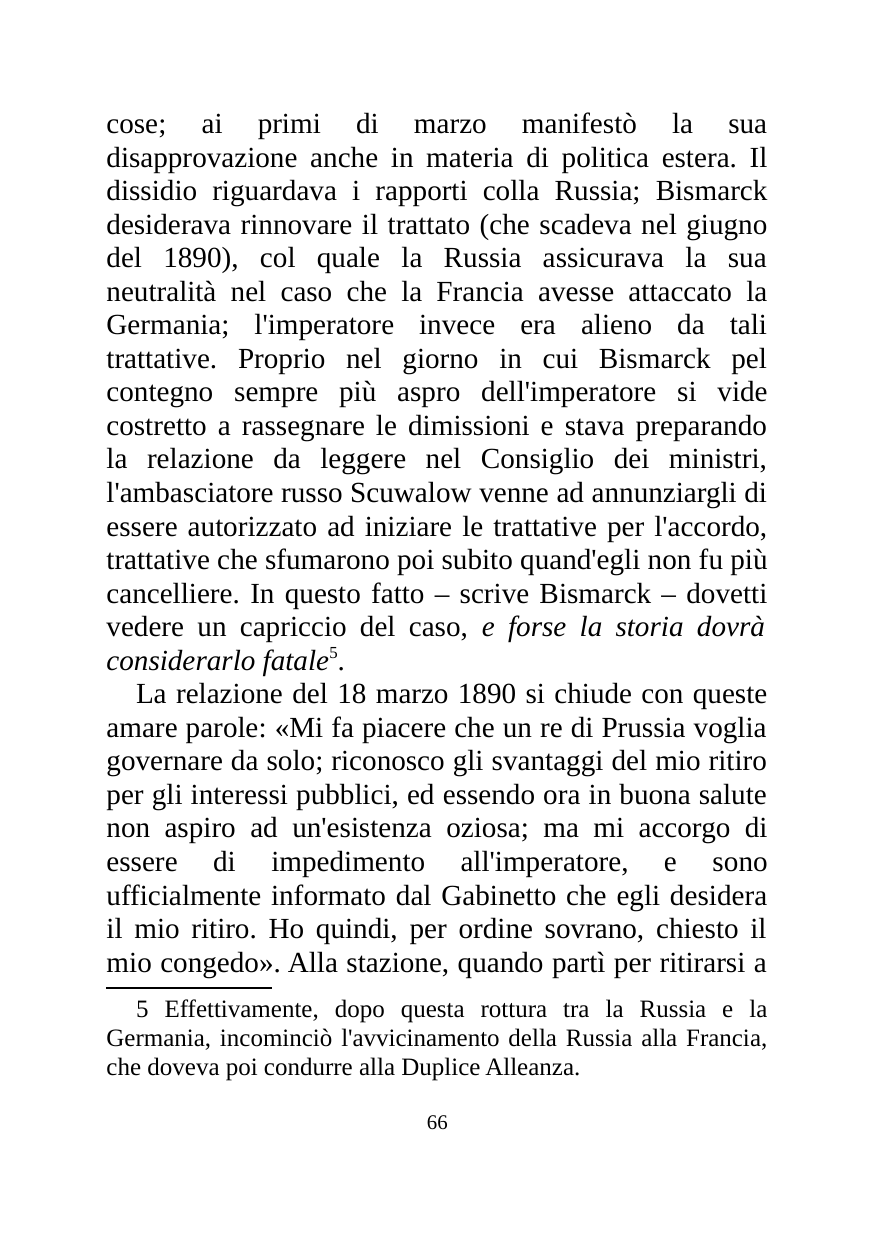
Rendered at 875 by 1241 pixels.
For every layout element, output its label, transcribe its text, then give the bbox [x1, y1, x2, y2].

text Effettivamente, dopo questa rottura tra la Russia e la Germania, incominciò l'avvicinamento della Russia alla Francia, che doveva poi condurre alla Duplice Alleanza. [106, 994, 768, 1080]
text cose; ai primi di marzo manifestò la sua disapprovazione anche in materia di politica estera. Il dissidio riguardava i rapporti colla Russia; Bismarck desiderava rinnovare il trattato (che scadeva nel giugno del 1890), col quale la Russia assicurava la sua neutralità nel caso che la Francia avesse attaccato la Germania; l'imperatore invece era alieno da tali trattative. Proprio nel giorno in cui Bismarck pel contegno sempre più aspro dell'imperatore si vide costretto a rassegnare le dimissioni e stava preparando la relazione da leggere nel Consiglio dei ministri, l'ambasciatore russo Scuwalow venne ad annunziargli di essere autorizzato ad iniziare le trattative per l'accordo, trattative che sfumarono poi subito quand'egli non fu più cancelliere. In questo fatto – scrive Bismarck – dovetti vedere un capriccio del caso, e forse la storia dovrà considerarlo fatale. [106, 106, 768, 676]
text La relazione del 18 marzo 1890 si chiude con queste amare parole: «Mi fa piacere che un re di Prussia voglia governare da solo; riconosco gli svantaggi del mio ritiro per gli interessi pubblici, ed essendo ora in buona salute non aspiro ad un'esistenza oziosa; ma mi accorgo di essere di impedimento all'imperatore, e sono ufficialmente informato dal Gabinetto che egli desidera il mio ritiro. Ho quindi, per ordine sovrano, chiesto il mio congedo». Alla stazione, quando partì per ritirarsi a [106, 676, 768, 978]
